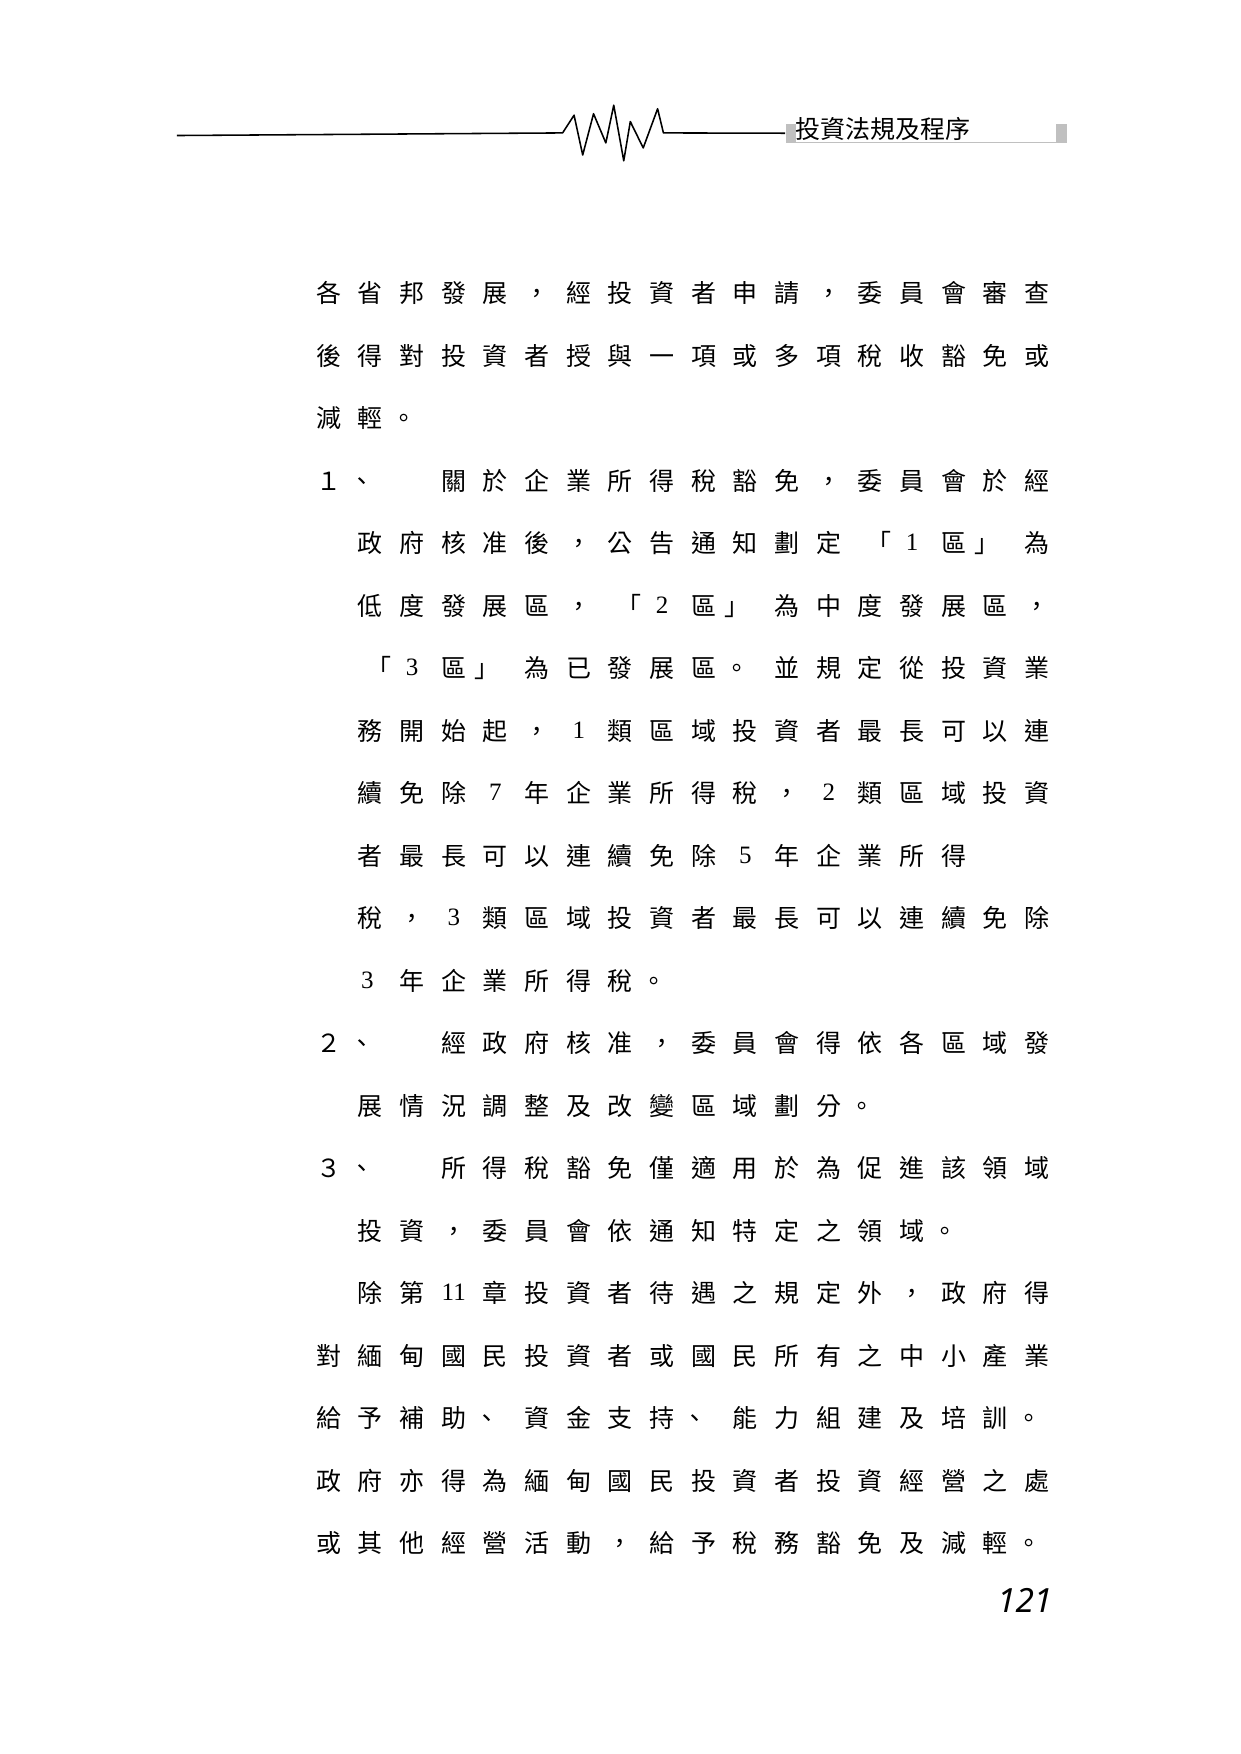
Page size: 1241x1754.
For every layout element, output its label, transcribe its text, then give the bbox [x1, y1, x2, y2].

text ２、 經政府核准，委員會得依各區域發展情況調整及改變區域劃分。 [284, 1000, 1058, 1125]
text 各省邦發展，經投資者申請，委員會審查後得對投資者授與一項或多項稅收豁免或減輕。 [183, 250, 1058, 438]
text １、 關於企業所得稅豁免，委員會於經政府核准後，公告通知劃定「1區」為低度發展區，「2區」為中度發展區，「3區」為已發展區。並規定從投資業務開始起，1類區域投資者最長可以連續免除7年企業所得稅，2類區域投資者最長可以連續免除5年企業所得稅，3類區域投資者最長可以連續免除3 年企業所得稅。 [284, 438, 1058, 1000]
text ３、 所得稅豁免僅適用於為促進該領域投資，委員會依通知特定之領域。 [284, 1125, 1058, 1250]
text 除第11章投資者待遇之規定外，政府得對緬甸國民投資者或國民所有之中小產業給予補助、資金支持、能力組建及培訓。政府亦得為緬甸國民投資者投資經營之處或其他經營活動，給予稅務豁免及減輕。 [284, 1250, 1058, 1563]
